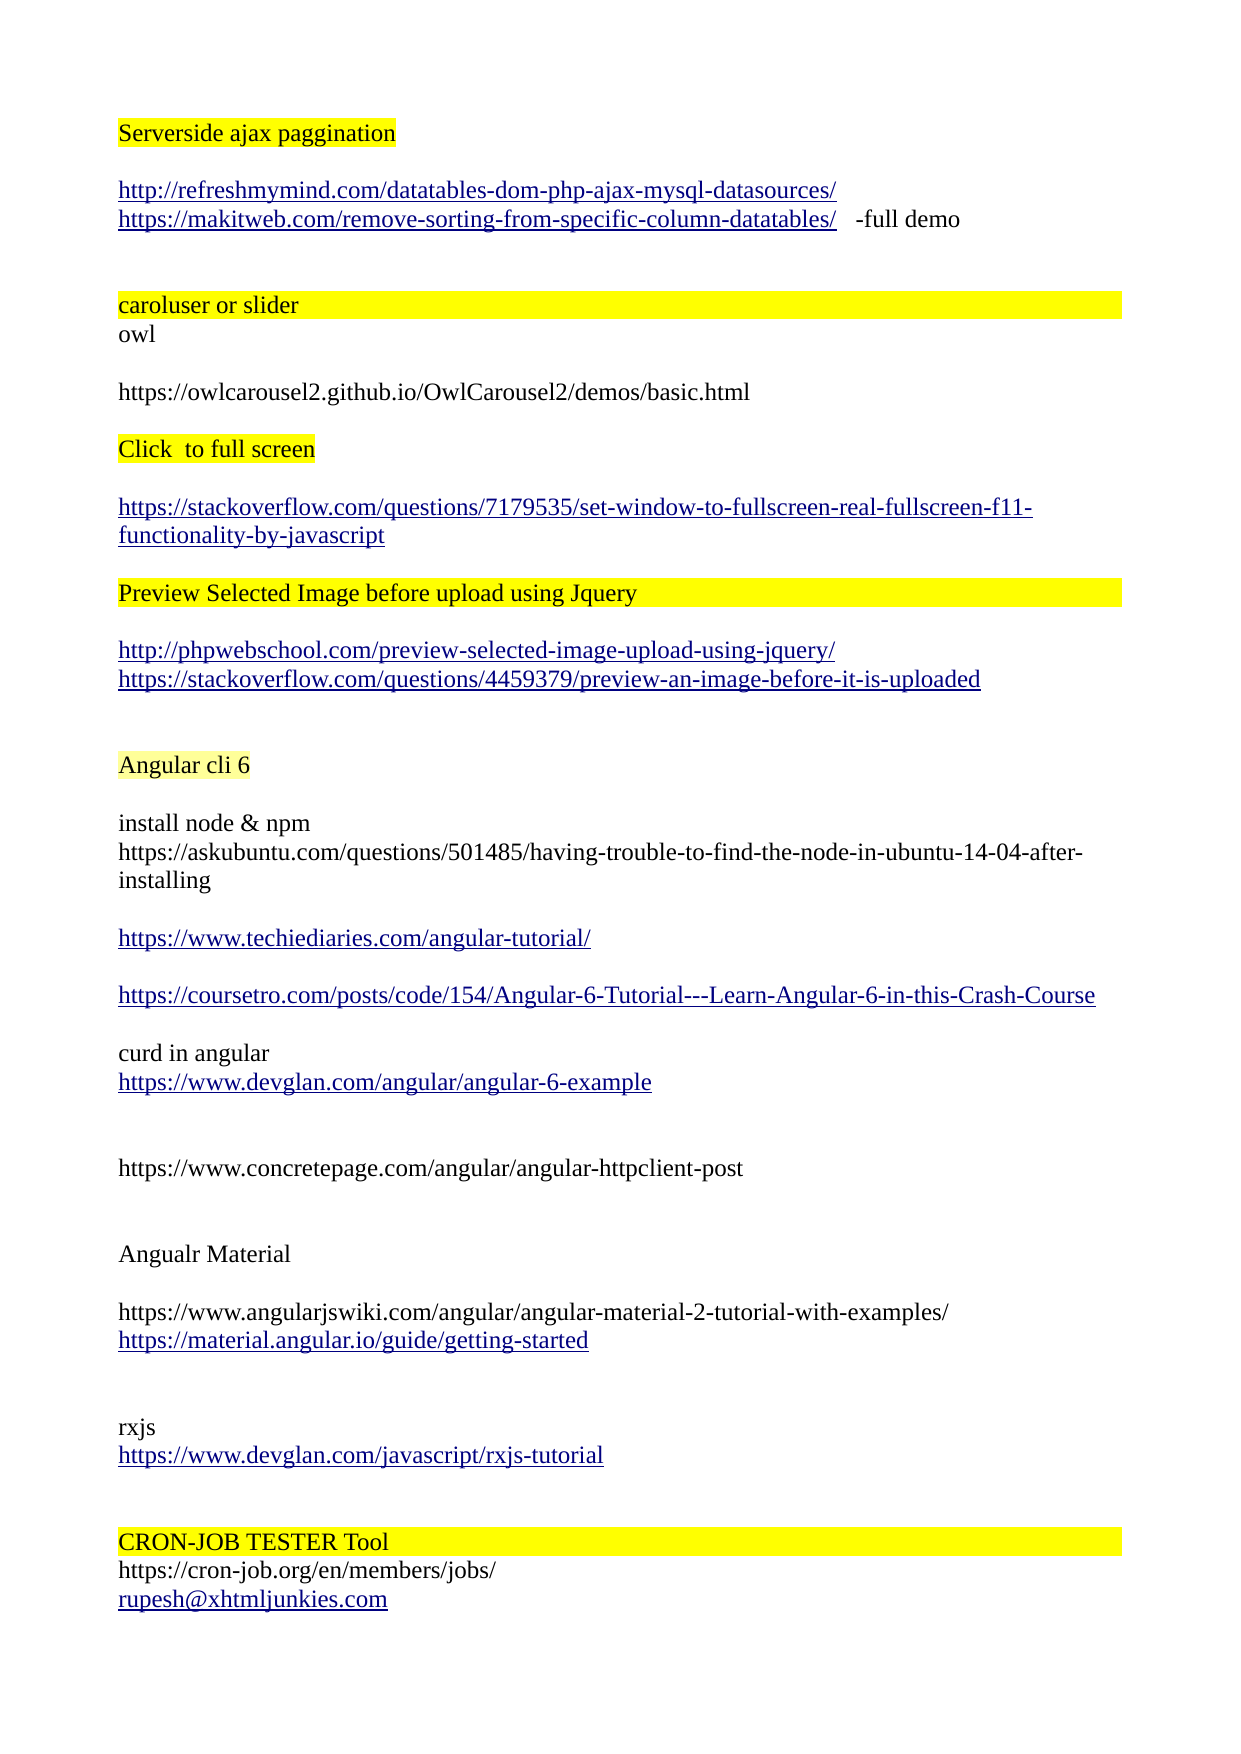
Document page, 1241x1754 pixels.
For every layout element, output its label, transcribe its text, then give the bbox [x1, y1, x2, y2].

text https://askubuntu.com/questions/501485/having-trouble-to-find-the-node-in-ubuntu-14-04-after-installing [118, 837, 1122, 894]
text https://material.angular.io/guide/getting-started [118, 1326, 1122, 1354]
text CRON-JOB TESTER Tool [118, 1527, 1122, 1556]
text Serverside ajax paggination http://refreshmymind.com/datatables-dom-php-ajax-mysql-datasources/ [118, 118, 1122, 204]
text https://cron-job.org/en/members/jobs/ [118, 1556, 1122, 1584]
text https://www.devglan.com/javascript/rxjs-tutorial [118, 1441, 1122, 1469]
text Click to full screen [118, 434, 1122, 463]
text Angular cli 6 [118, 751, 1122, 779]
text https://www.devglan.com/angular/angular-6-example [118, 1067, 1122, 1096]
text install node & npm [118, 808, 1122, 837]
text rupesh@xhtmljunkies.com [118, 1584, 1122, 1613]
text Preview Selected Image before upload using Jquery [118, 578, 1122, 607]
text https://owlcarousel2.github.io/OwlCarousel2/demos/basic.html [118, 377, 1122, 406]
text caroluser or slider [118, 291, 1122, 319]
text Angualr Material [118, 1239, 1122, 1268]
text https://stackoverflow.com/questions/4459379/preview-an-image-before-it-is-uploaded [118, 664, 1122, 693]
text https://www.angularjswiki.com/angular/angular-material-2-tutorial-with-examples/ [118, 1297, 1122, 1326]
text owl [118, 319, 1122, 348]
text curd in angular [118, 1038, 1122, 1067]
text https://www.concretepage.com/angular/angular-httpclient-post [118, 1153, 1122, 1182]
text https://makitweb.com/remove-sorting-from-specific-column-datatables/ -full demo [118, 204, 1122, 233]
text https://stackoverflow.com/questions/7179535/set-window-to-fullscreen-real-fullscreen-f11-functionality-by-javascript [118, 492, 1122, 549]
text https://coursetro.com/posts/code/154/Angular-6-Tutorial---Learn-Angular-6-in-this-Crash-Course [118, 981, 1122, 1009]
text https://www.techiediaries.com/angular-tutorial/ [118, 923, 1122, 952]
text rxjs [118, 1412, 1122, 1441]
text http://phpwebschool.com/preview-selected-image-upload-using-jquery/ [118, 636, 1122, 664]
